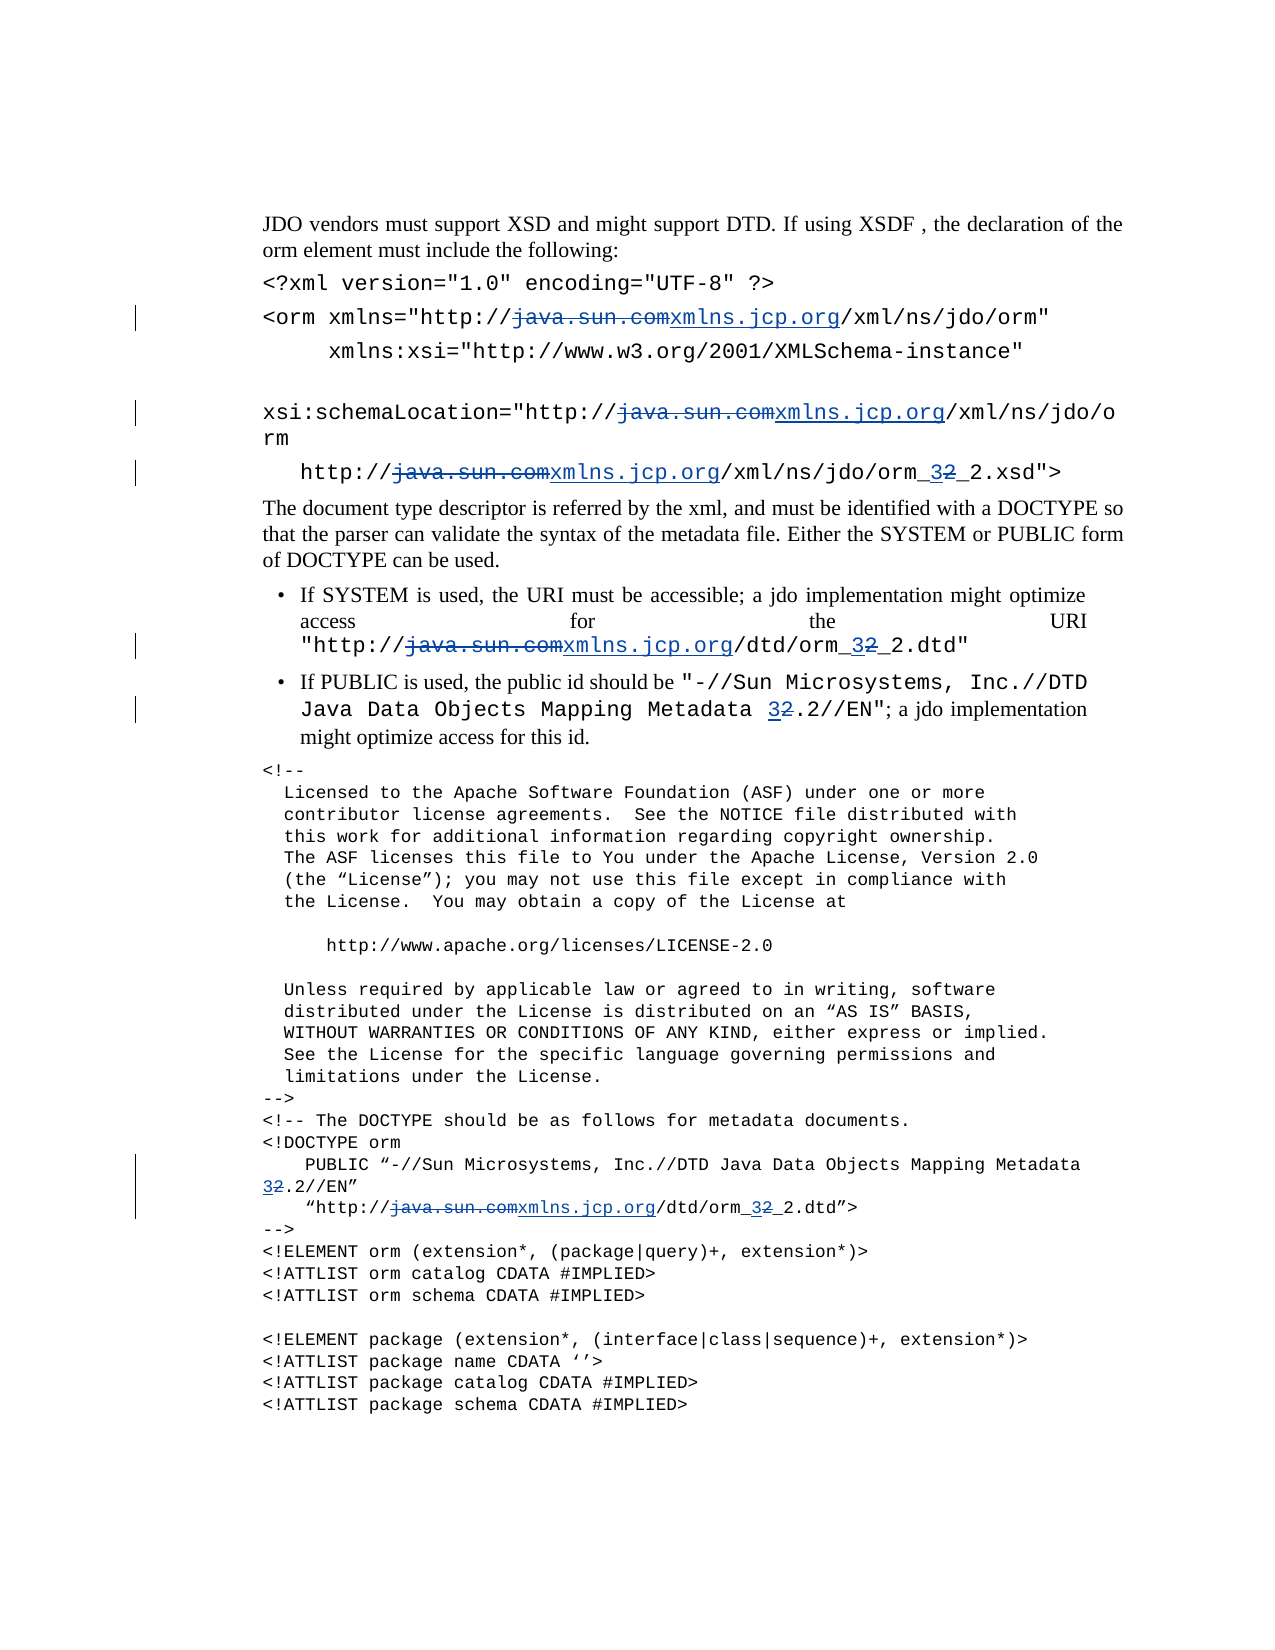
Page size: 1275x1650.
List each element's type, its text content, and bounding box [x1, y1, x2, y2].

text <orm xmlns="http://xmlns.jcp.org/xml/ns/jdo/orm" [262, 305, 1125, 331]
text http://xmlns.jcp.org/xml/ns/jdo/orm_3_2.xsd"> [262, 460, 1125, 486]
text <!ATTLIST orm catalog CDATA #IMPLIED> [262, 1263, 1125, 1285]
text http://www.apache.org/licenses/LICENSE-2.0 [262, 935, 1125, 957]
text xmlns:xsi="http://www.w3.org/2001/XMLSchema-instance" [262, 339, 1125, 365]
text The document type descriptor is referred by the xml, and must be identified with a DOCTYPE so that the parser can validate the syntax of the metadata file. Either the SYSTEM or PUBLIC form of DOCTYPE can be used. [262, 494, 1125, 572]
text <!-- The DOCTYPE should be as follows for metadata documents. [262, 1110, 1125, 1132]
text --> [262, 1088, 1125, 1110]
text “http://xmlns.jcp.org/dtd/orm_3_2.dtd”> [262, 1197, 1125, 1219]
text (the “License”); you may not use this file except in compliance with [262, 869, 1125, 891]
text Licensed to the Apache Software Foundation (ASF) under one or more [262, 782, 1125, 803]
text Unless required by applicable law or agreed to in writing, software [262, 978, 1125, 1000]
text <!DOCTYPE orm [262, 1132, 1125, 1153]
text <!ELEMENT orm (extension*, (package|query)+, extension*)> [262, 1241, 1125, 1263]
text JDO vendors must support XSD and might support DTD. If using XSDF , the declaration of the orm element must include the following: [262, 210, 1125, 262]
text • If SYSTEM is used, the URI must be accessible; a jdo implementation might optimize access for the URI "http://xmlns.jcp.org/dtd/orm_3_2.dtd" [277, 581, 1087, 659]
text the License. You may obtain a copy of the License at [262, 891, 1125, 913]
text <!ATTLIST orm schema CDATA #IMPLIED> [262, 1285, 1125, 1307]
text See the License for the specific language governing permissions and [262, 1044, 1125, 1066]
text PUBLIC “-//Sun Microsystems, Inc.//DTD Java Data Objects Mapping Metadata 3.2//EN” [262, 1153, 1125, 1197]
text --> [262, 1219, 1125, 1241]
text distributed under the License is distributed on an “AS IS” BASIS, [262, 1000, 1125, 1022]
text <!ATTLIST package schema CDATA #IMPLIED> [262, 1394, 1125, 1416]
text contributor license agreements. See the NOTICE file distributed with [262, 803, 1125, 825]
text <!ATTLIST package catalog CDATA #IMPLIED> [262, 1372, 1125, 1394]
text this work for additional information regarding copyright ownership. [262, 825, 1125, 847]
text limitations under the License. [262, 1066, 1125, 1088]
text <!-- [262, 760, 1125, 782]
text The ASF licenses this file to You under the Apache License, Version 2.0 [262, 847, 1125, 869]
text WITHOUT WARRANTIES OR CONDITIONS OF ANY KIND, either express or implied. [262, 1022, 1125, 1044]
text <!ELEMENT package (extension*, (interface|class|sequence)+, extension*)> [262, 1328, 1125, 1350]
text <?xml version="1.0" encoding="UTF-8" ?> [262, 270, 1125, 296]
text xsi:schemaLocation="http://xmlns.jcp.org/xml/ns/jdo/orm [262, 373, 1125, 452]
text <!ATTLIST package name CDATA ‘’> [262, 1350, 1125, 1372]
text • If PUBLIC is used, the public id should be "-//Sun Microsystems, Inc.//DTD Java Data Objects Mapping Metadata 3.2//EN"; a jdo implementation might optimize access for this id. [277, 669, 1087, 749]
